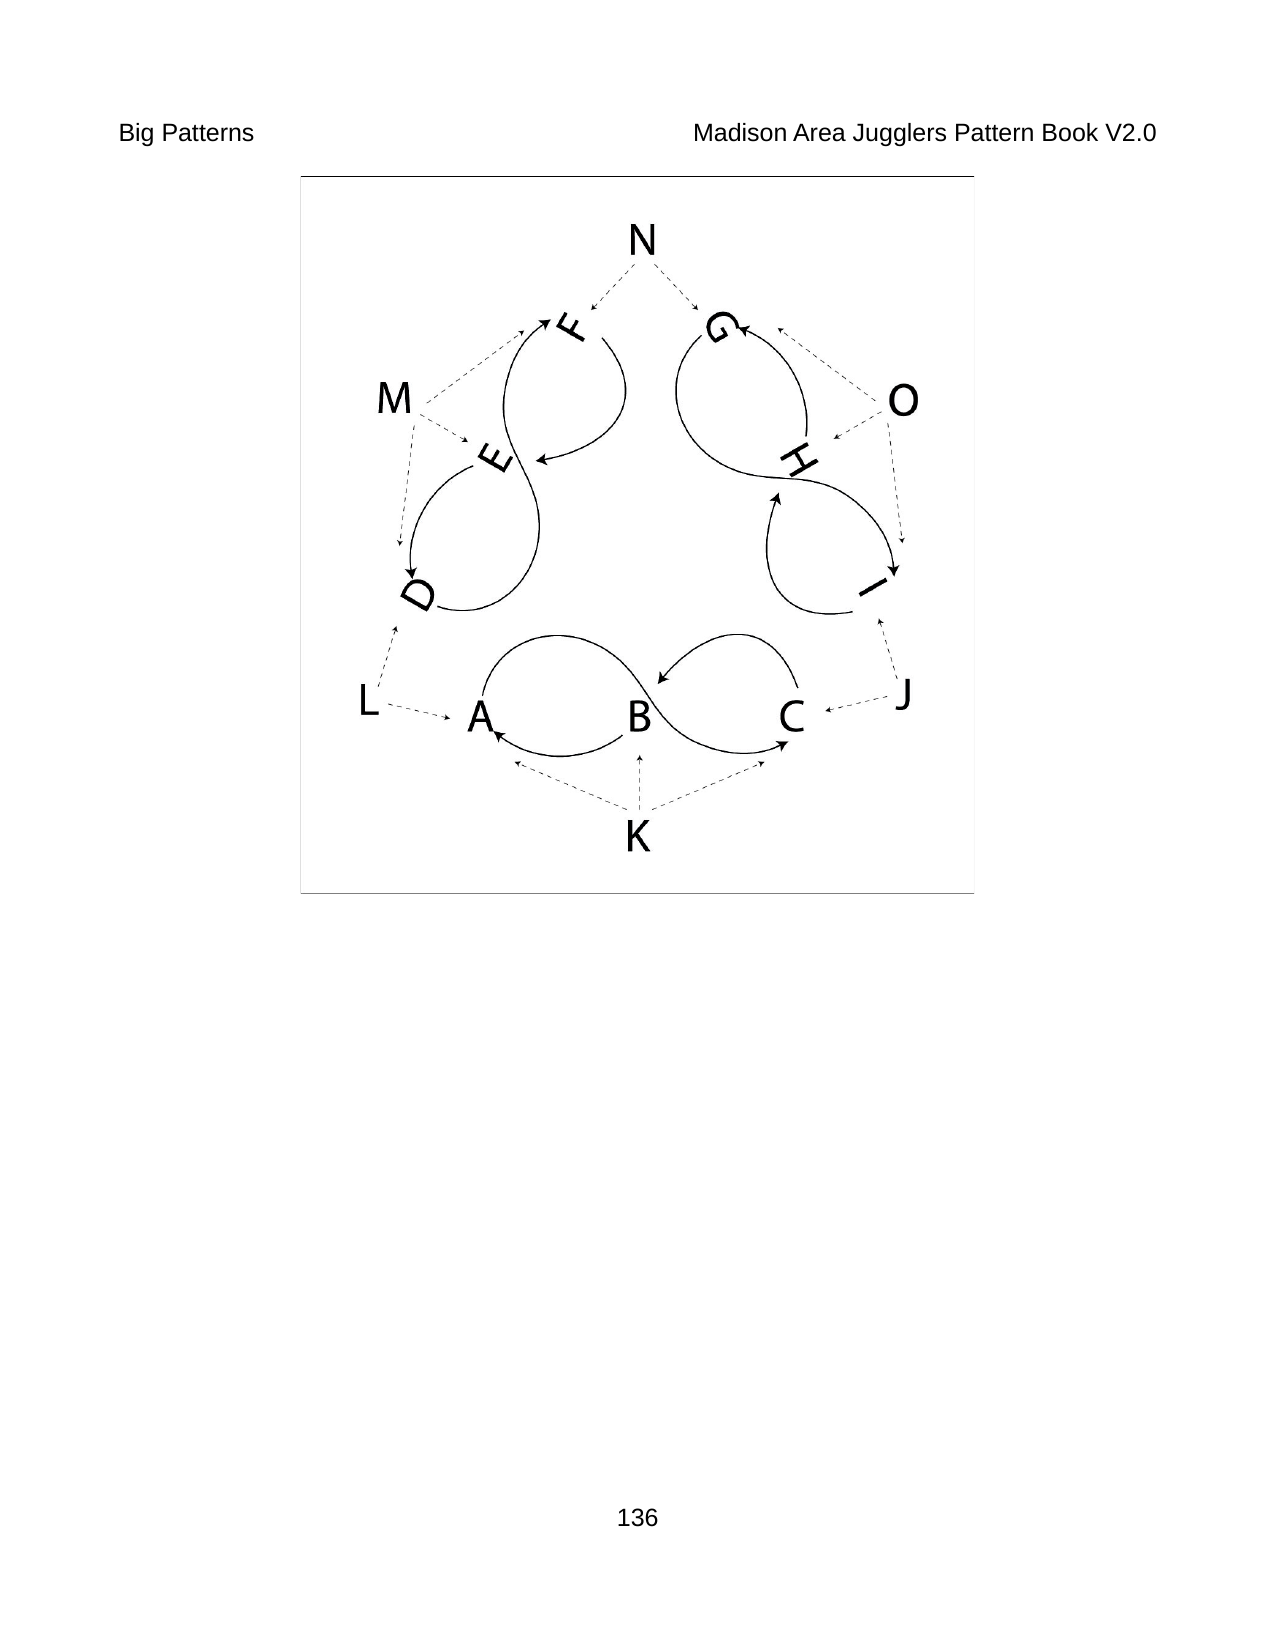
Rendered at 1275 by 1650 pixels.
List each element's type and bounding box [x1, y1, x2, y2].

picture [300, 176, 975, 894]
